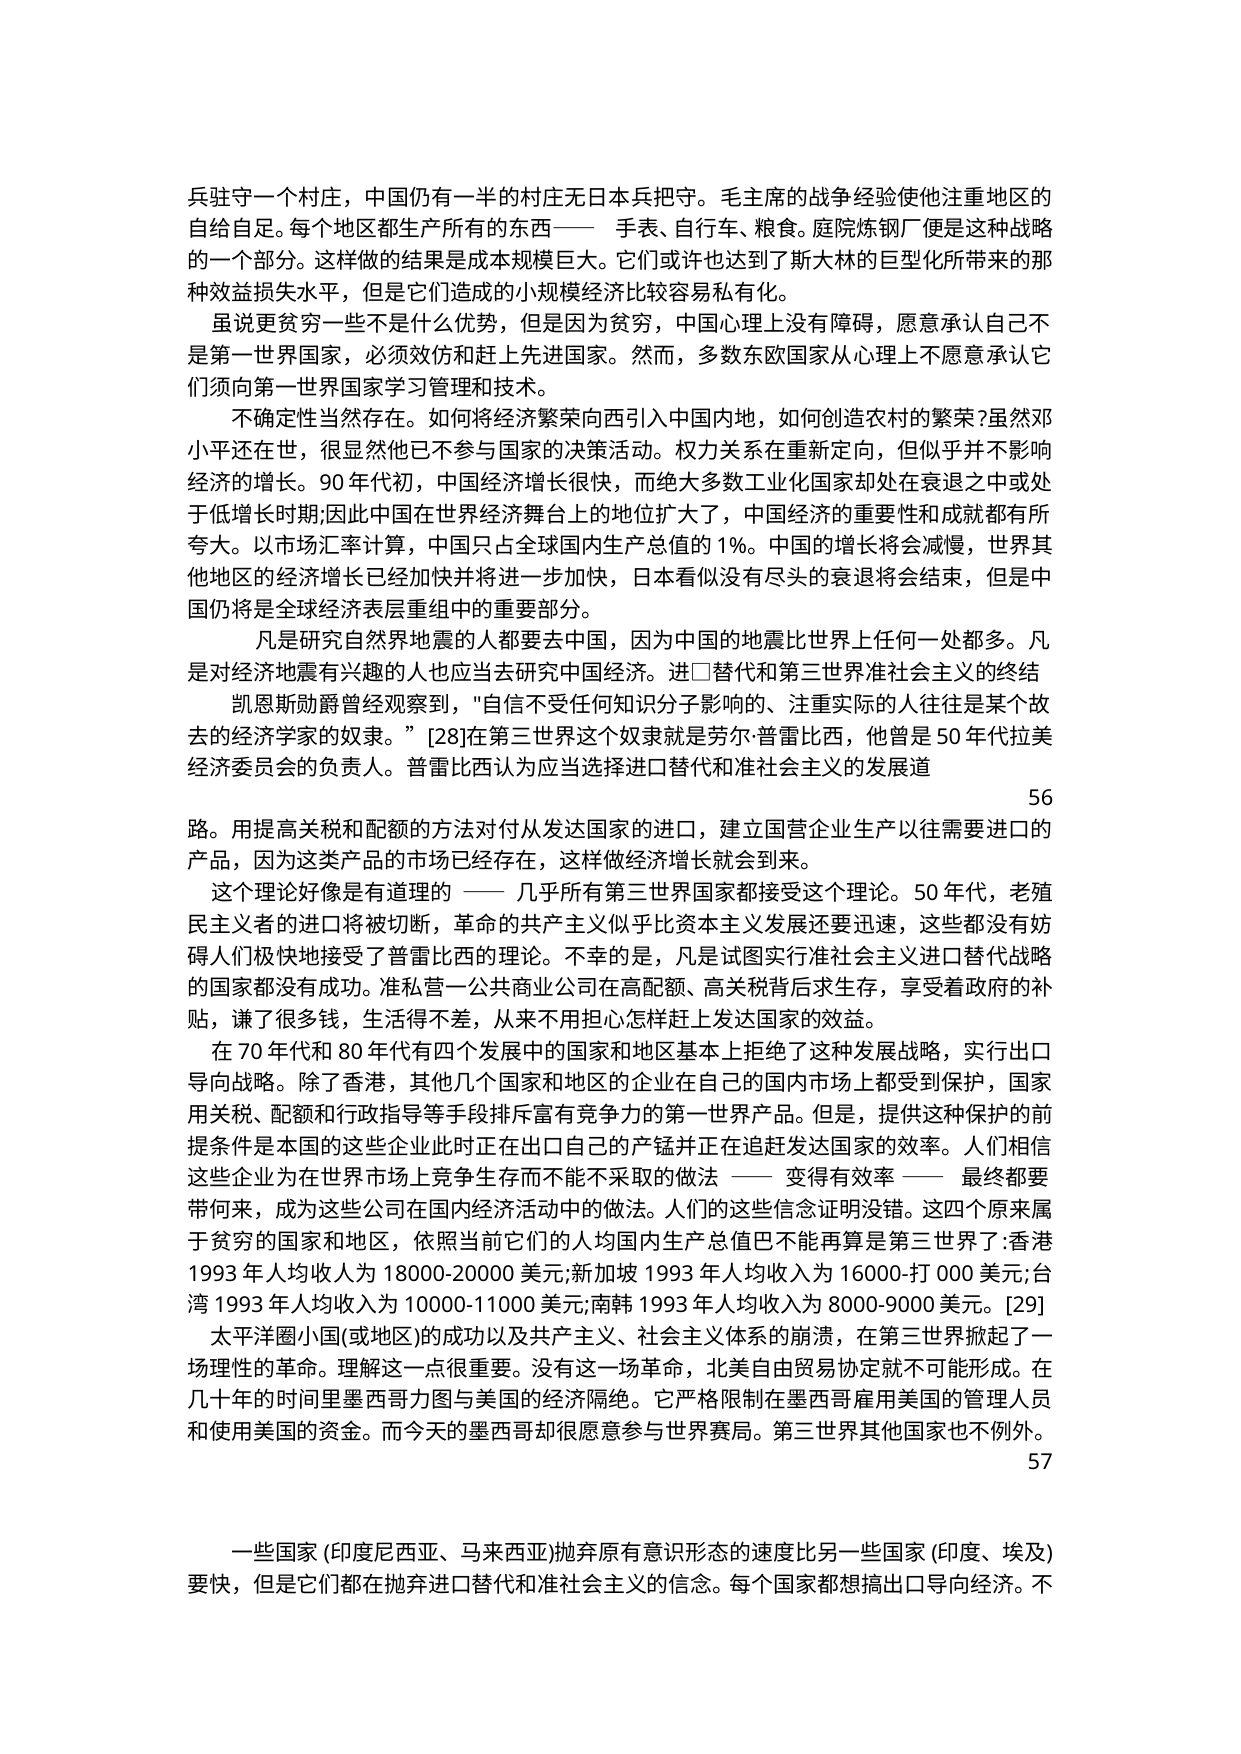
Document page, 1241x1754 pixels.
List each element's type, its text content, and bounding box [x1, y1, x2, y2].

text 凡是研究自然界地震的人都要去中国，因为中国的地震比世界上任何一处都多。凡是对经济地震有兴趣的人也应当去研究中国经济。进□替代和第三世界准社会主义的终结 [187, 623, 1053, 687]
text 56 [187, 782, 1053, 812]
text 不确定性当然存在。如何将经济繁荣向西引入中国内地，如何创造农村的繁荣?虽然邓小平还在世，很显然他已不参与国家的决策活动。权力关系在重新定向，但似乎并不影响经济的增长。90年代初，中国经济增长很快，而绝大多数工业化国家却处在衰退之中或处于低增长时期;因此中国在世界经济舞台上的地位扩大了，中国经济的重要性和成就都有所夸大。以市场汇率计算，中国只占全球国内生产总值的1%。中国的增长将会减慢，世界其他地区的经济增长已经加快并将进一步加快，日本看似没有尽头的衰退将会结束，但是中国仍将是全球经济表层重组中的重要部分。 [187, 401, 1053, 623]
text 这个理论好像是有道理的 —— 几乎所有第三世界国家都接受这个理论。50年代，老殖民主义者的进口将被切断，革命的共产主义似乎比资本主义发展还要迅速，这些都没有妨碍人们极快地接受了普雷比西的理论。不幸的是，凡是试图实行准社会主义进口替代战略的国家都没有成功。准私营一公共商业公司在高配额、高关税背后求生存，享受着政府的补贴，谦了很多钱，生活得不差，从来不用担心怎样赶上发达国家的效益。 [187, 875, 1053, 1034]
text 在70年代和80年代有四个发展中的国家和地区基本上拒绝了这种发展战略，实行出口导向战略。除了香港，其他几个国家和地区的企业在自己的国内市场上都受到保护，国家用关税、配额和行政指导等手段排斥富有竞争力的第一世界产品。但是，提供这种保护的前提条件是本国的这些企业此时正在出口自己的产锰并正在追赶发达国家的效率。人们相信这些企业为在世界市场上竞争生存而不能不采取的做法 —— 变得有效率 —— 最终都要带何来，成为这些公司在国内经济活动中的做法。人们的这些信念证明没错。这四个原来属于贫穷的国家和地区，依照当前它们的人均国内生产总值巴不能再算是第三世界了:香港1993年人均收人为18000-20000美元;新加坡1993年人均收入为16000-打000美元;台湾1993年人均收入为10000-11000美元;南韩1993年人均收入为8000-9000美元。[29] [187, 1034, 1053, 1319]
text 凯恩斯勋爵曾经观察到，"自信不受任何知识分子影响的、注重实际的人往往是某个故去的经济学家的奴隶。”[28]在第三世界这个奴隶就是劳尔·普雷比西，他曾是50年代拉美经济委员会的负责人。普雷比西认为应当选择进口替代和准社会主义的发展道 [187, 687, 1053, 782]
text 路。用提高关税和配额的方法对付从发达国家的进口，建立国营企业生产以往需要进口的产品，因为这类产品的市场已经存在，这样做经济增长就会到来。 [187, 812, 1053, 875]
text 太平洋圈小国(或地区)的成功以及共产主义、社会主义体系的崩溃，在第三世界掀起了一场理性的革命。理解这一点很重要。没有这一场革命，北美自由贸易协定就不可能形成。在几十年的时间里墨西哥力图与美国的经济隔绝。它严格限制在墨西哥雇用美国的管理人员和使用美国的资金。而今天的墨西哥却很愿意参与世界赛局。第三世界其他国家也不例外。 [187, 1319, 1053, 1446]
text 一些国家 (印度尼西亚、马来西亚)抛弃原有意识形态的速度比另一些国家 (印度、埃及)要快，但是它们都在抛弃进口替代和准社会主义的信念。每个国家都想搞出口导向经济。不 [187, 1535, 1053, 1599]
text 虽说更贫穷一些不是什么优势，但是因为贫穷，中国心理上没有障碍，愿意承认自己不是第一世界国家，必须效仿和赶上先进国家。然而，多数东欧国家从心理上不愿意承认它们须向第一世界国家学习管理和技术。 [187, 306, 1053, 401]
text 兵驻守一个村庄，中国仍有一半的村庄无日本兵把守。毛主席的战争经验使他注重地区的自给自足。每个地区都生产所有的东西—— 手表、自行车、粮食。庭院炼钢厂便是这种战略的一个部分。这样做的结果是成本规模巨大。它们或许也达到了斯大林的巨型化所带来的那种效益损失水平，但是它们造成的小规模经济比较容易私有化。 [187, 180, 1053, 306]
text 57 [187, 1446, 1053, 1476]
